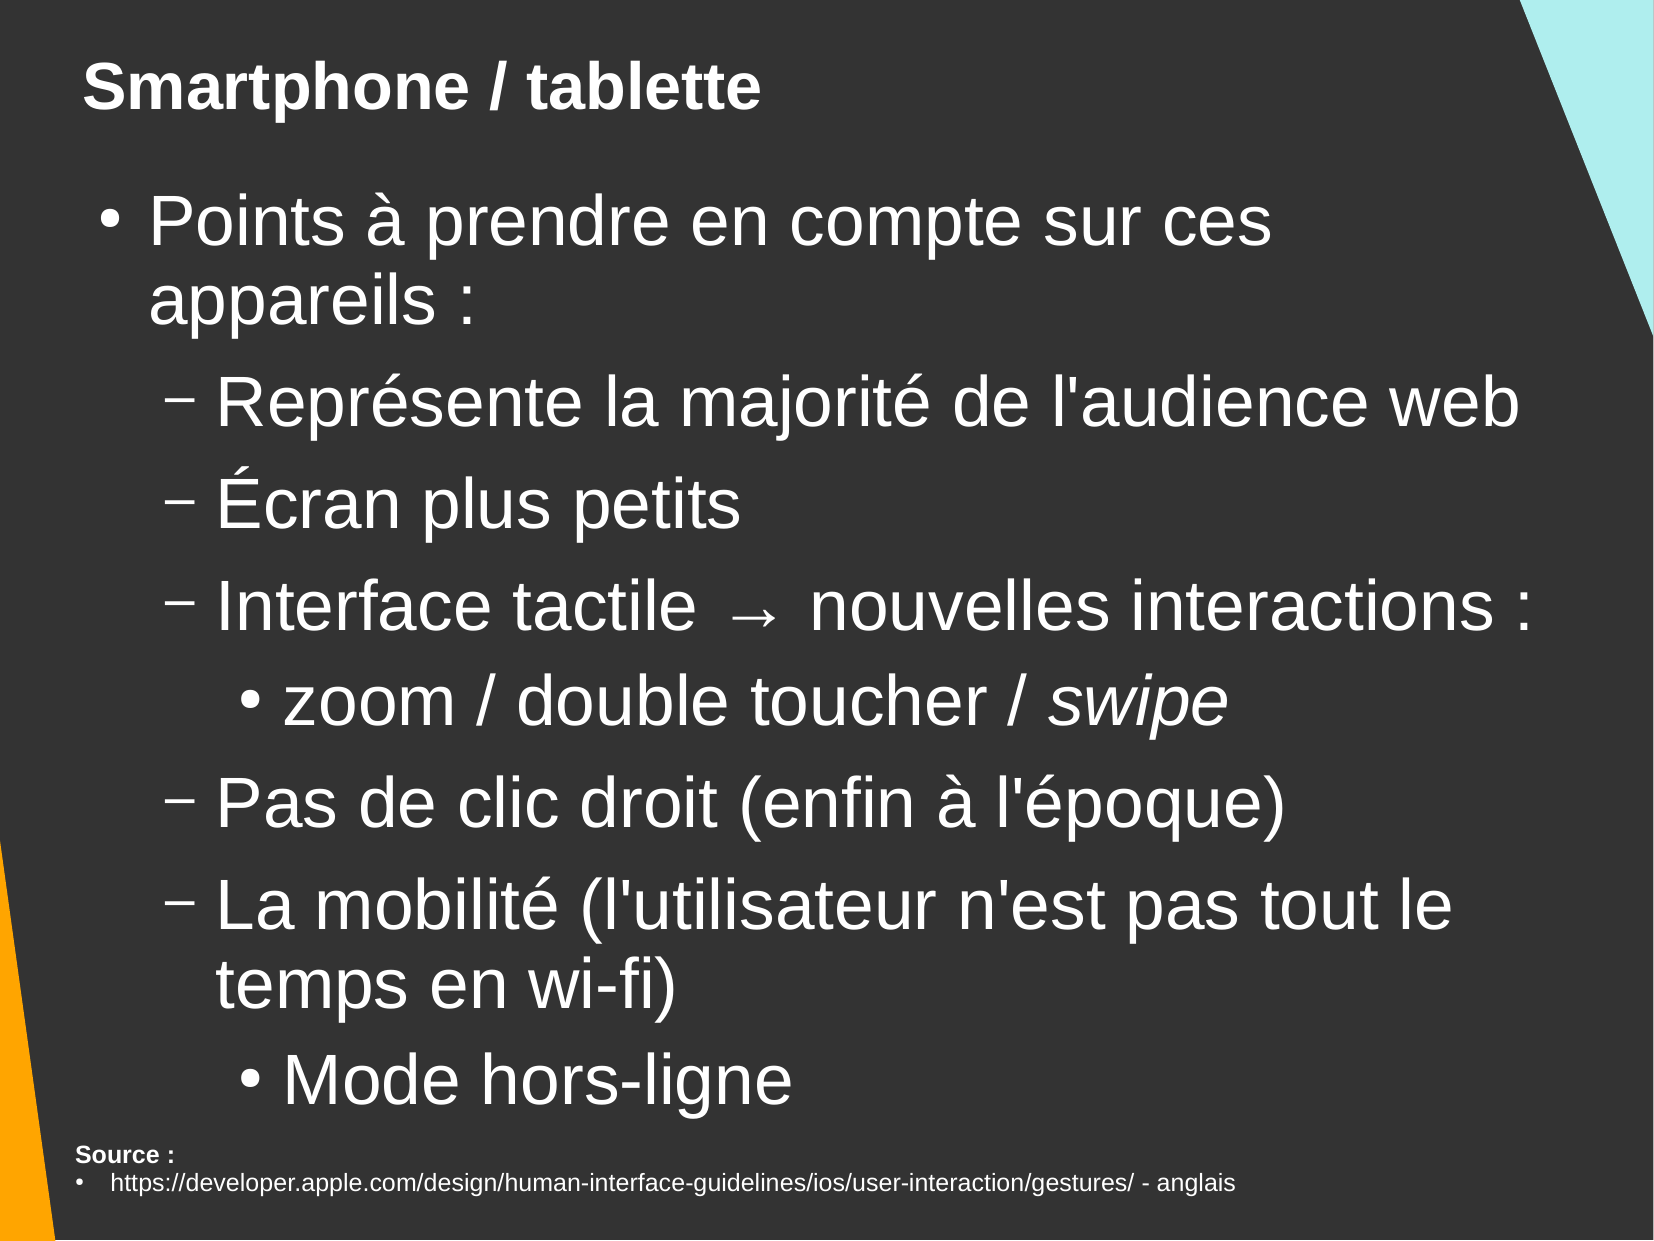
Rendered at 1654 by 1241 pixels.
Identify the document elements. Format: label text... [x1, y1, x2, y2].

text_box [1519, 0, 1654, 339]
text_box Source : https://developer.apple.com/design/human-interface-guidelines/ios/user-interaction/gestures/ - anglais [60, 1133, 1546, 1241]
text_box [0, 840, 56, 1241]
title Smartphone / tablette [82, 49, 1571, 152]
list Points à prendre en compte sur ces appareils : Représente la majorité de l'audience web Écran plus petits Interface tactile → nouvelles interactions : zoom / double toucher / swipe Pas de clic droit (enfin à l'époque) La mobilité (l'utilisateur n'est pas tout le temps en wi-fi) Mode hors-ligne [80, 180, 1605, 1123]
